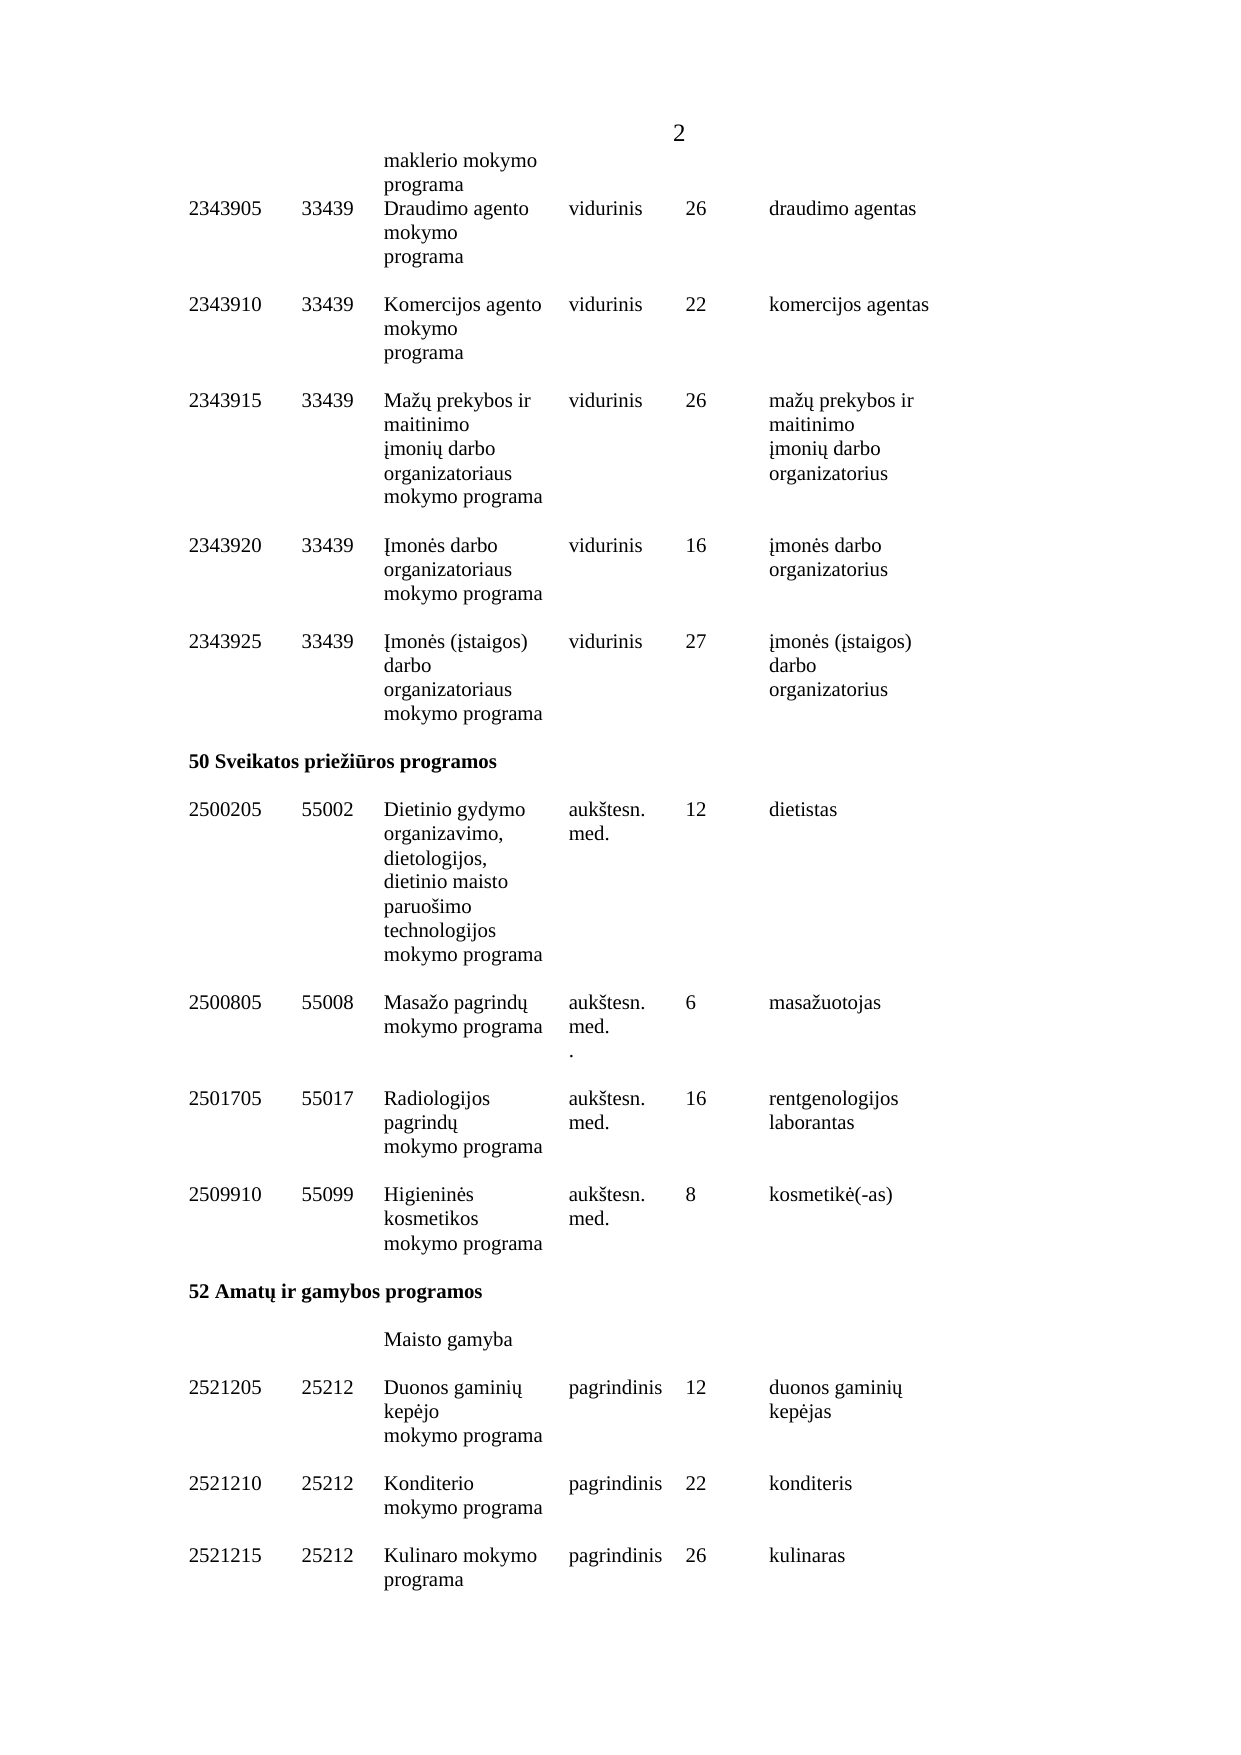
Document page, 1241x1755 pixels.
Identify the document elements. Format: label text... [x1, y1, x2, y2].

table_cell [373, 725, 557, 749]
table_cell [177, 1519, 290, 1543]
table_cell [975, 1327, 1078, 1351]
table_cell [674, 340, 758, 364]
table_cell . [557, 1038, 674, 1062]
table_cell [290, 1230, 372, 1254]
table_cell 2343925 [177, 629, 290, 677]
table_cell įmonės (įstaigos) darbo [758, 629, 975, 677]
table_cell [975, 1447, 1078, 1471]
table_cell [758, 581, 975, 605]
table_cell [290, 1303, 372, 1327]
table_cell [177, 605, 290, 629]
table_cell [975, 1255, 1078, 1278]
table_cell rentgenologijos laborantas [758, 1086, 975, 1134]
table_cell [1078, 605, 1181, 629]
table_cell [975, 340, 1078, 364]
table_cell [758, 845, 975, 869]
table_cell [758, 509, 975, 533]
table_cell [758, 1038, 975, 1062]
table_cell [758, 605, 975, 629]
table_cell [758, 870, 975, 966]
table_cell [557, 485, 674, 508]
table_cell [758, 821, 975, 845]
table_cell [1078, 966, 1181, 990]
table_cell duonos gaminių kepėjas [758, 1375, 975, 1423]
table_cell Higieninės kosmetikos mokymo programa [373, 1182, 557, 1254]
table_cell [674, 1062, 758, 1086]
table_cell [1078, 268, 1181, 292]
table_cell 2343920 [177, 533, 290, 581]
table_cell [1078, 773, 1181, 797]
table_cell [674, 436, 758, 484]
table_cell [975, 749, 1078, 773]
table_cell [177, 1423, 290, 1447]
table_cell 52 Amatų ir gamybos programos [177, 1279, 975, 1303]
table_cell įmonių darbo organizatoriaus [373, 436, 557, 484]
table_cell dietistas [758, 797, 975, 821]
table_cell [1078, 1327, 1181, 1351]
table_cell [290, 845, 372, 869]
table_cell [290, 677, 372, 701]
table_cell [975, 677, 1078, 701]
table_cell 26 [674, 1543, 758, 1591]
table_cell [290, 821, 372, 845]
table_cell [373, 1062, 557, 1086]
table_cell [1078, 292, 1181, 340]
table_cell pagrindinis [557, 1375, 674, 1423]
table_cell [1078, 821, 1181, 845]
table_cell [373, 1255, 557, 1278]
table_cell [1078, 749, 1181, 773]
table_cell [557, 436, 674, 484]
table_cell Draudimo agento mokymo [373, 196, 557, 244]
table_cell [674, 1255, 758, 1278]
table_cell [975, 1038, 1078, 1062]
table_cell [674, 677, 758, 701]
table_cell [1078, 1423, 1181, 1447]
table_cell [177, 1255, 290, 1278]
table_cell [290, 1351, 372, 1375]
table_cell [557, 1447, 674, 1471]
table_cell [758, 1062, 975, 1086]
table_cell [557, 701, 674, 725]
table_cell [758, 1303, 975, 1327]
table_cell programa [373, 244, 557, 268]
table_cell [557, 148, 674, 196]
table_cell [373, 1303, 557, 1327]
table_cell [975, 1303, 1078, 1327]
table_cell masažuotojas [758, 990, 975, 1038]
table_cell [758, 364, 975, 388]
table_cell [177, 845, 290, 869]
table_cell 55008 [290, 990, 372, 1038]
table_cell [975, 845, 1078, 869]
table_cell [674, 268, 758, 292]
table_cell [975, 725, 1078, 749]
table_cell [373, 364, 557, 388]
table_cell [975, 1279, 1078, 1303]
table_cell [290, 1327, 372, 1351]
table_cell [758, 701, 975, 725]
table_cell [177, 581, 290, 605]
table_cell [557, 581, 674, 605]
table_cell Radiologijos pagrindų mokymo programa [373, 1086, 557, 1158]
table_cell [557, 509, 674, 533]
table_cell Įmonės darbo organizatoriaus [373, 533, 557, 581]
table_cell [758, 1255, 975, 1278]
table_cell 6 [674, 990, 758, 1038]
table_cell 22 [674, 1471, 758, 1519]
table_cell [177, 1038, 290, 1062]
table_cell [758, 725, 975, 749]
table_cell [177, 1303, 290, 1327]
table_cell [758, 966, 975, 990]
table_cell [177, 485, 290, 508]
table_cell [1078, 845, 1181, 869]
table_cell [177, 268, 290, 292]
table_cell 25212 [290, 1543, 372, 1591]
table_cell 50 Sveikatos priežiūros programos [177, 749, 975, 773]
table_cell [290, 1158, 372, 1182]
table_cell [674, 1519, 758, 1543]
table_cell [177, 148, 290, 196]
table_cell 2509910 [177, 1182, 290, 1230]
table_cell [1078, 436, 1181, 484]
table_cell 55002 [290, 797, 372, 821]
table_cell [177, 1327, 290, 1351]
table_cell [975, 1158, 1078, 1182]
table_cell mokymo programa [373, 581, 557, 605]
table_cell Maisto gamyba [373, 1327, 557, 1351]
table_cell [674, 485, 758, 508]
table_cell [1078, 1303, 1181, 1327]
table_cell 55099 [290, 1182, 372, 1230]
table_cell [975, 292, 1078, 340]
table_cell [975, 797, 1078, 821]
table_cell [177, 509, 290, 533]
table_cell Duonos gaminių kepėjo [373, 1375, 557, 1423]
table_cell [177, 1134, 290, 1158]
table_cell [975, 581, 1078, 605]
table_cell mokymo programa [373, 485, 557, 508]
table_cell draudimo agentas [758, 196, 975, 244]
table_cell 26 [674, 196, 758, 244]
table_cell [758, 1351, 975, 1375]
table_cell [758, 485, 975, 508]
table_cell [1078, 148, 1181, 196]
table_cell [975, 148, 1078, 196]
table_cell Komercijos agento mokymo [373, 292, 557, 340]
table_cell [1078, 364, 1181, 388]
table_cell [290, 605, 372, 629]
table_cell [557, 340, 674, 364]
table_cell [177, 966, 290, 990]
table_cell [177, 870, 290, 966]
table_cell 55017 [290, 1086, 372, 1134]
table_cell aukštesn. med. [557, 990, 674, 1038]
table_cell [373, 605, 557, 629]
table_cell [975, 1134, 1078, 1158]
table_cell [1078, 485, 1181, 508]
table_cell [557, 1134, 674, 1158]
table_cell [373, 773, 557, 797]
table_cell [1078, 581, 1181, 605]
table_cell 8 [674, 1182, 758, 1230]
table_cell [373, 1351, 557, 1375]
table_cell [557, 1062, 674, 1086]
table_cell [557, 268, 674, 292]
table_cell [557, 1255, 674, 1278]
table_cell [1078, 990, 1181, 1038]
table_cell [1078, 1375, 1181, 1423]
table_cell mokymo programa [373, 1423, 557, 1447]
table_cell [373, 1447, 557, 1471]
table_cell [1078, 340, 1181, 364]
table_cell [975, 821, 1078, 845]
table_cell 33439 [290, 533, 372, 581]
table_cell [557, 845, 674, 869]
table_cell [290, 1519, 372, 1543]
table_cell [557, 1158, 674, 1182]
table_cell pagrindinis [557, 1471, 674, 1519]
table_cell [1078, 244, 1181, 268]
table_cell [177, 701, 290, 725]
table_cell [975, 1062, 1078, 1086]
table_cell [674, 509, 758, 533]
table_cell vidurinis [557, 292, 674, 340]
table_cell [290, 364, 372, 388]
table_cell kosmetikė(-as) [758, 1182, 975, 1230]
table_cell [674, 1303, 758, 1327]
table_cell [1078, 1158, 1181, 1182]
table_cell [1078, 388, 1181, 436]
table_cell [177, 244, 290, 268]
table_cell [674, 605, 758, 629]
table_cell [290, 581, 372, 605]
table_cell [975, 268, 1078, 292]
table_cell [557, 1327, 674, 1351]
table_cell [674, 966, 758, 990]
table_cell [290, 436, 372, 484]
table_cell 25212 [290, 1471, 372, 1519]
table_cell [177, 677, 290, 701]
table_cell [1078, 1038, 1181, 1062]
table_cell vidurinis [557, 533, 674, 581]
table_cell [557, 773, 674, 797]
table_cell 27 [674, 629, 758, 677]
table_cell [758, 1134, 975, 1158]
table_cell 22 [674, 292, 758, 340]
table_cell [758, 1230, 975, 1254]
table_cell [557, 725, 674, 749]
table_cell [290, 773, 372, 797]
table_cell [1078, 1086, 1181, 1134]
table_cell [674, 1158, 758, 1182]
table_cell 2521210 [177, 1471, 290, 1519]
table_cell vidurinis [557, 388, 674, 436]
table_cell [177, 436, 290, 484]
table_cell [1078, 1134, 1181, 1158]
table_cell [975, 701, 1078, 725]
table_cell 2521205 [177, 1375, 290, 1423]
table_cell [177, 821, 290, 845]
table_cell [1078, 629, 1181, 677]
table_cell [177, 1230, 290, 1254]
table_cell [674, 725, 758, 749]
table_cell [975, 509, 1078, 533]
table_cell [674, 1038, 758, 1062]
table_cell 33439 [290, 388, 372, 436]
table_cell [290, 966, 372, 990]
table_cell [373, 966, 557, 990]
table_cell 33439 [290, 629, 372, 677]
table_cell [975, 1423, 1078, 1447]
table_cell [758, 340, 975, 364]
table_cell [177, 1062, 290, 1086]
table_cell [177, 1447, 290, 1471]
table_cell 2521215 [177, 1543, 290, 1591]
table_cell [674, 244, 758, 268]
table_cell [1078, 1182, 1181, 1230]
table_cell [1078, 870, 1181, 966]
table_cell vidurinis [557, 629, 674, 677]
table_cell [674, 364, 758, 388]
table_cell aukštesn. [557, 797, 674, 821]
table_cell [758, 1519, 975, 1543]
table_cell Masažo pagrindų mokymo programa [373, 990, 557, 1062]
table_cell [975, 990, 1078, 1038]
table_cell [1078, 1062, 1181, 1086]
table_cell [290, 725, 372, 749]
table_cell maklerio mokymo programa [373, 148, 557, 196]
table_cell [758, 1158, 975, 1182]
table_cell [975, 485, 1078, 508]
table_cell 2500805 [177, 990, 290, 1038]
table_cell Konditerio mokymo programa [373, 1471, 557, 1519]
table_cell 12 [674, 1375, 758, 1423]
table_cell [975, 1230, 1078, 1254]
table_cell 26 [674, 388, 758, 436]
table_cell [373, 268, 557, 292]
table_cell [290, 1423, 372, 1447]
table_cell [557, 1230, 674, 1254]
table_cell [290, 485, 372, 508]
table_cell [674, 773, 758, 797]
table_cell [975, 870, 1078, 966]
table_cell [1078, 1279, 1181, 1303]
table_cell Kulinaro mokymo programa [373, 1543, 557, 1591]
table_cell [290, 1255, 372, 1278]
table_cell [1078, 701, 1181, 725]
table_cell [674, 1134, 758, 1158]
table_cell [557, 364, 674, 388]
table_cell [1078, 1543, 1181, 1591]
table_cell [177, 1158, 290, 1182]
table_cell [1078, 725, 1181, 749]
table_cell [975, 1471, 1078, 1519]
table_cell [177, 364, 290, 388]
table_cell [290, 509, 372, 533]
table_cell [975, 629, 1078, 677]
table_cell Įmonės (įstaigos) darbo organizatoriaus mokymo programa [373, 629, 557, 725]
table_cell 16 [674, 1086, 758, 1134]
table_cell [975, 1182, 1078, 1230]
table_cell mažų prekybos ir maitinimo [758, 388, 975, 436]
table_cell [975, 533, 1078, 581]
table_cell [557, 677, 674, 701]
table_cell [557, 244, 674, 268]
table_cell konditeris [758, 1471, 975, 1519]
table_cell [758, 148, 975, 196]
table_cell [758, 244, 975, 268]
table_cell [557, 1303, 674, 1327]
table_cell [758, 773, 975, 797]
table_cell programa [373, 340, 557, 364]
table_cell [975, 1351, 1078, 1375]
table_cell [1078, 509, 1181, 533]
table_cell [290, 268, 372, 292]
table_cell [290, 870, 372, 966]
table_cell [177, 773, 290, 797]
table_cell kulinaras [758, 1543, 975, 1591]
table_cell [674, 1230, 758, 1254]
table_cell [1078, 1519, 1181, 1543]
table_cell įmonių darbo organizatorius [758, 436, 975, 484]
table_cell [758, 268, 975, 292]
table_cell [290, 1062, 372, 1086]
table_cell [557, 1423, 674, 1447]
table_cell [1078, 196, 1181, 244]
table_cell Mažų prekybos ir maitinimo [373, 388, 557, 436]
table_cell [557, 870, 674, 966]
table_cell [177, 1351, 290, 1375]
table_cell įmonės darbo organizatorius [758, 533, 975, 581]
table_cell [975, 244, 1078, 268]
table_cell [975, 773, 1078, 797]
table_cell [557, 1519, 674, 1543]
table_cell 2343905 [177, 196, 290, 244]
table_cell [975, 1086, 1078, 1134]
table_cell [1078, 1471, 1181, 1519]
table_cell [975, 1519, 1078, 1543]
table_cell [674, 821, 758, 845]
table_cell 2501705 [177, 1086, 290, 1134]
table_cell [1078, 677, 1181, 701]
table_cell 16 [674, 533, 758, 581]
table_cell 2343910 [177, 292, 290, 340]
table_cell vidurinis [557, 196, 674, 244]
table_cell [674, 581, 758, 605]
table_cell [975, 1543, 1078, 1591]
table_cell 33439 [290, 196, 372, 244]
table_cell [674, 701, 758, 725]
table_cell [975, 436, 1078, 484]
table_cell [674, 1351, 758, 1375]
table_cell [758, 1447, 975, 1471]
table_cell [290, 244, 372, 268]
table_cell [674, 870, 758, 966]
table_cell [674, 1327, 758, 1351]
table_cell [177, 340, 290, 364]
table_cell [674, 845, 758, 869]
table_cell [373, 509, 557, 533]
table_cell komercijos agentas [758, 292, 975, 340]
table_cell [1078, 1255, 1181, 1278]
table_cell [975, 966, 1078, 990]
table_cell 2343915 [177, 388, 290, 436]
table_cell pagrindinis [557, 1543, 674, 1591]
table_cell [290, 1447, 372, 1471]
table_cell [1078, 533, 1181, 581]
table_cell [674, 1423, 758, 1447]
table_cell [177, 725, 290, 749]
table_cell [758, 1327, 975, 1351]
table_cell [557, 605, 674, 629]
table_cell [674, 148, 758, 196]
table_cell 12 [674, 797, 758, 821]
table_cell [975, 1375, 1078, 1423]
table_cell Dietinio gydymo organizavimo, dietologijos, dietinio maisto paruošimo technologijos mokymo programa [373, 797, 557, 966]
table_cell [975, 388, 1078, 436]
table_cell aukštesn. med. [557, 1182, 674, 1230]
table_cell [290, 1038, 372, 1062]
table_cell [975, 196, 1078, 244]
table_cell med. [557, 821, 674, 845]
table_cell [557, 966, 674, 990]
table_cell 2500205 [177, 797, 290, 821]
table_cell [557, 1351, 674, 1375]
table_cell [1078, 1230, 1181, 1254]
table_cell [290, 340, 372, 364]
table_cell [975, 364, 1078, 388]
table_cell [373, 1519, 557, 1543]
table_cell [758, 1423, 975, 1447]
table_cell [373, 1158, 557, 1182]
table_cell [290, 701, 372, 725]
table_cell [975, 605, 1078, 629]
table_cell [1078, 1351, 1181, 1375]
table_cell aukštesn. med. [557, 1086, 674, 1134]
table_cell [674, 1447, 758, 1471]
table_cell [290, 148, 372, 196]
table_cell 33439 [290, 292, 372, 340]
table_cell [1078, 1447, 1181, 1471]
table_cell organizatorius [758, 677, 975, 701]
table_cell 25212 [290, 1375, 372, 1423]
table_cell [290, 1134, 372, 1158]
table_cell [1078, 797, 1181, 821]
